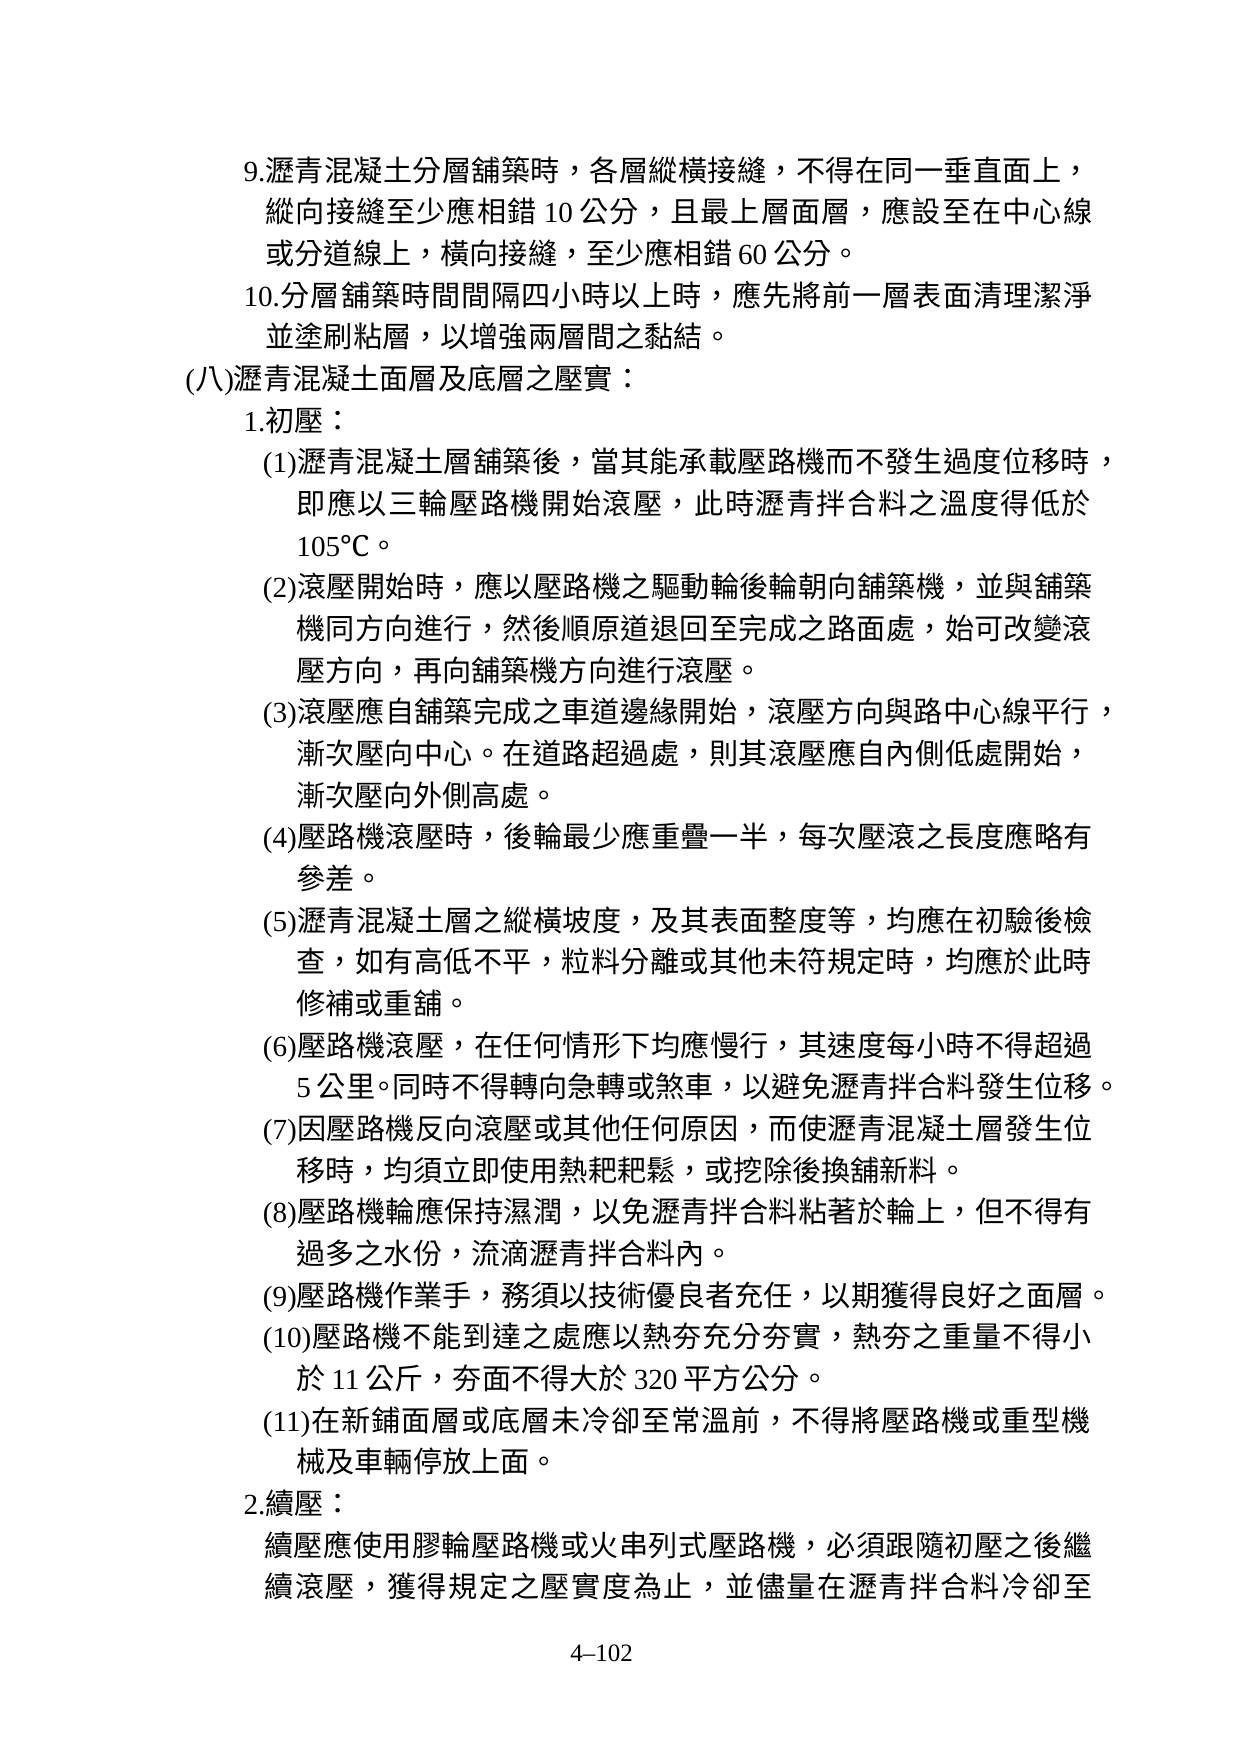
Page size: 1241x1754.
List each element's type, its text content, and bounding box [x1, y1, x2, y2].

text (11)在新鋪面層或底層未冷卻至常溫前，不得將壓路機或重型機械及車輛停放上面。 [263, 1398, 1092, 1481]
text (4)壓路機滾壓時，後輪最少應重疊一半，每次壓滾之長度應略有參差。 [263, 814, 1092, 898]
text (3)滾壓應自舖築完成之車道邊緣開始，滾壓方向與路中心線平行，漸次壓向中心。在道路超過處，則其滾壓應自內側低處開始，漸次壓向外側高處。 [263, 689, 1092, 814]
text (1)瀝青混凝土層舖築後，當其能承載壓路機而不發生過度位移時，即應以三輪壓路機開始滾壓，此時瀝青拌合料之溫度得低於105℃。 [263, 439, 1092, 564]
text 續壓應使用膠輪壓路機或火串列式壓路機，必須跟隨初壓之後繼續滾壓，獲得規定之壓實度為止，並儘量在瀝青拌合料冷卻至 [264, 1523, 1092, 1606]
text (八)瀝青混凝土面層及底層之壓實： [185, 356, 1092, 398]
text 2.續壓： [243, 1481, 1092, 1523]
text (6)壓路機滾壓，在任何情形下均應慢行，其速度每小時不得超過5公里。同時不得轉向急轉或煞車，以避免瀝青拌合料發生位移。 [263, 1023, 1092, 1106]
text (8)壓路機輪應保持濕潤，以免瀝青拌合料粘著於輪上，但不得有過多之水份，流滴瀝青拌合料內。 [263, 1189, 1092, 1273]
text 1.初壓： [243, 398, 1092, 439]
text (5)瀝青混凝土層之縱橫坡度，及其表面整度等，均應在初驗後檢查，如有高低不平，粒料分離或其他未符規定時，均應於此時修補或重舖。 [263, 898, 1092, 1023]
text (7)因壓路機反向滾壓或其他任何原因，而使瀝青混凝土層發生位移時，均須立即使用熱耙耙鬆，或挖除後換舖新料。 [263, 1106, 1092, 1189]
text (9)壓路機作業手，務須以技術優良者充任，以期獲得良好之面層。 [263, 1273, 1092, 1314]
text 9.瀝青混凝土分層舖築時，各層縱橫接縫，不得在同一垂直面上，縱向接縫至少應相錯10公分，且最上層面層，應設至在中心線或分道線上，橫向接縫，至少應相錯60公分。 [243, 148, 1092, 273]
text (2)滾壓開始時，應以壓路機之驅動輪後輪朝向舖築機，並與舖築機同方向進行，然後順原道退回至完成之路面處，始可改變滾壓方向，再向舖築機方向進行滾壓。 [263, 564, 1092, 689]
text (10)壓路機不能到達之處應以熱夯充分夯實，熱夯之重量不得小於11公斤，夯面不得大於320平方公分。 [263, 1314, 1092, 1398]
text 10.分層舖築時間間隔四小時以上時，應先將前一層表面清理潔淨並塗刷粘層，以增強兩層間之黏結。 [243, 273, 1092, 356]
